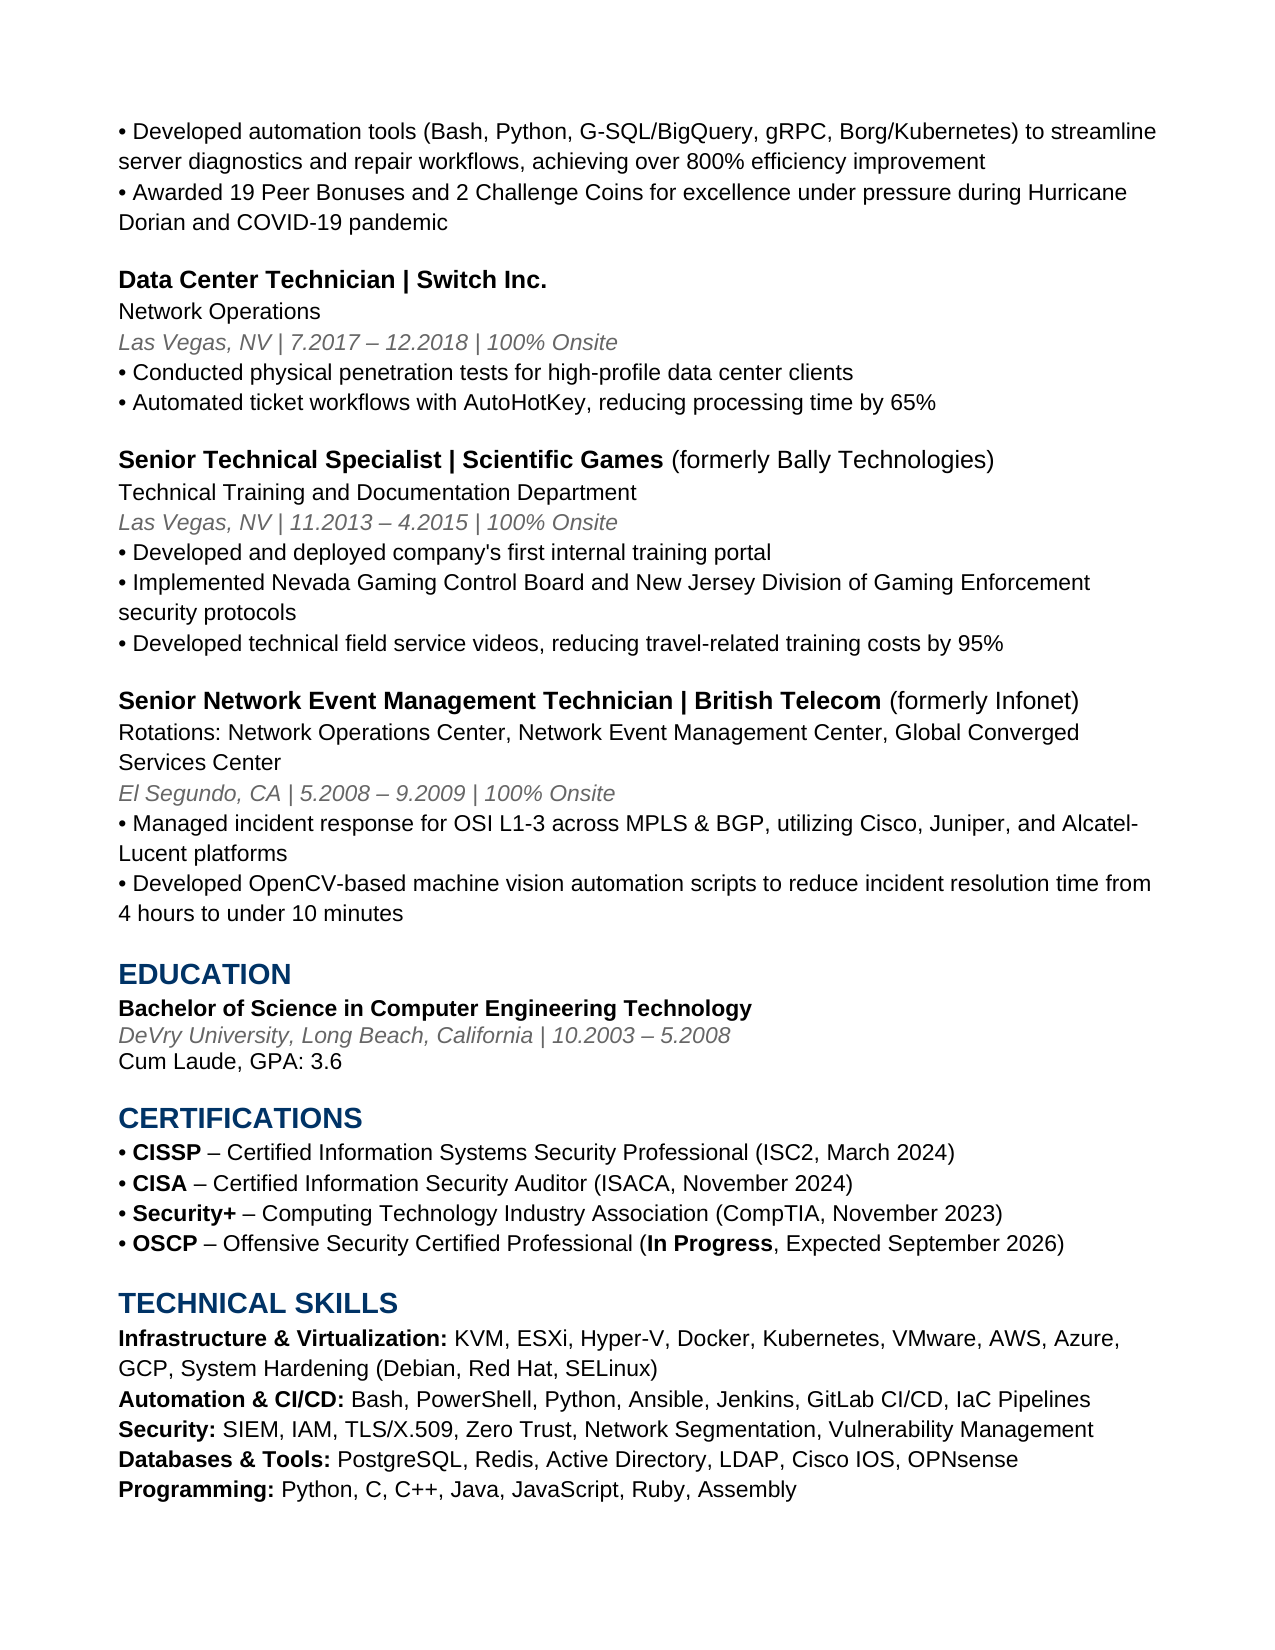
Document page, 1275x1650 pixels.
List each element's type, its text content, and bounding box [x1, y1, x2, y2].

text Senior Network Event Management Technician | British Telecom (formerly Infonet) [118, 686, 1157, 715]
text Senior Technical Specialist | Scientific Games (formerly Bally Technologies) [118, 445, 1157, 474]
text • Implemented Nevada Gaming Control Board and New Jersey Division of Gaming Enforcement security protocols [118, 569, 1157, 626]
text • Developed technical field service videos, reducing travel-related training costs by 95% [118, 629, 1157, 656]
text Security: SIEM, IAM, TLS/X.509, Zero Trust, Network Segmentation, Vulnerability Management [118, 1416, 1157, 1442]
text • CISSP – Certified Information Systems Security Professional (ISC2, March 2024) [118, 1139, 1157, 1166]
text • Developed automation tools (Bash, Python, G-SQL/BigQuery, gRPC, Borg/Kubernetes) to streamline server diagnostics and repair workflows, achieving over 800% efficiency improvement [118, 118, 1157, 174]
text Las Vegas, NV | 11.2013 – 4.2015 | 100% Onsite [118, 509, 1157, 535]
text Databases & Tools: PostgreSQL, Redis, Active Directory, LDAP, Cisco IOS, OPNsense [118, 1446, 1157, 1472]
text • OSCP – Offensive Security Certified Professional (In Progress, Expected September 2026) [118, 1230, 1157, 1256]
text • CISA – Certified Information Security Auditor (ISACA, November 2024) [118, 1169, 1157, 1196]
text Programming: Python, C, C++, Java, JavaScript, Ruby, Assembly [118, 1476, 1157, 1502]
text DeVry University, Long Beach, California | 10.2003 – 5.2008 [118, 1022, 1157, 1048]
text • Managed incident response for OSI L1-3 across MPLS & BGP, utilizing Cisco, Juniper, and Alcatel-Lucent platforms [118, 810, 1157, 866]
text El Segundo, CA | 5.2008 – 9.2009 | 100% Onsite [118, 779, 1157, 806]
text Las Vegas, NV | 7.2017 – 12.2018 | 100% Onsite [118, 328, 1157, 355]
text Data Center Technician | Switch Inc. [118, 265, 1157, 294]
text • Developed and deployed company's first internal training portal [118, 539, 1157, 565]
text • Automated ticket workflows with AutoHotKey, reducing processing time by 65% [118, 389, 1157, 415]
text CERTIFICATIONS [118, 1101, 1157, 1134]
text • Conducted physical penetration tests for high-profile data center clients [118, 359, 1157, 385]
text Technical Training and Documentation Department [118, 478, 1157, 505]
text • Developed OpenCV-based machine vision automation scripts to reduce incident resolution time from 4 hours to under 10 minutes [118, 870, 1157, 927]
text Infrastructure & Virtualization: KVM, ESXi, Hyper-V, Docker, Kubernetes, VMware, AWS, Azure, GCP, System Hardening (Debian, Red Hat, SELinux) [118, 1325, 1157, 1382]
text • Awarded 19 Peer Bonuses and 2 Challenge Coins for excellence under pressure during Hurricane Dorian and COVID-19 pandemic [118, 178, 1157, 235]
text • Security+ – Computing Technology Industry Association (CompTIA, November 2023) [118, 1200, 1157, 1226]
text Network Operations [118, 298, 1157, 324]
text Rotations: Network Operations Center, Network Event Management Center, Global Converged Services Center [118, 719, 1157, 776]
text TECHNICAL SKILLS [118, 1287, 1157, 1320]
text Automation & CI/CD: Bash, PowerShell, Python, Ansible, Jenkins, GitLab CI/CD, IaC Pipelines [118, 1386, 1157, 1412]
text Bachelor of Science in Computer Engineering Technology [118, 995, 1157, 1022]
text Cum Laude, GPA: 3.6 [118, 1048, 1157, 1074]
text EDUCATION [118, 957, 1157, 990]
